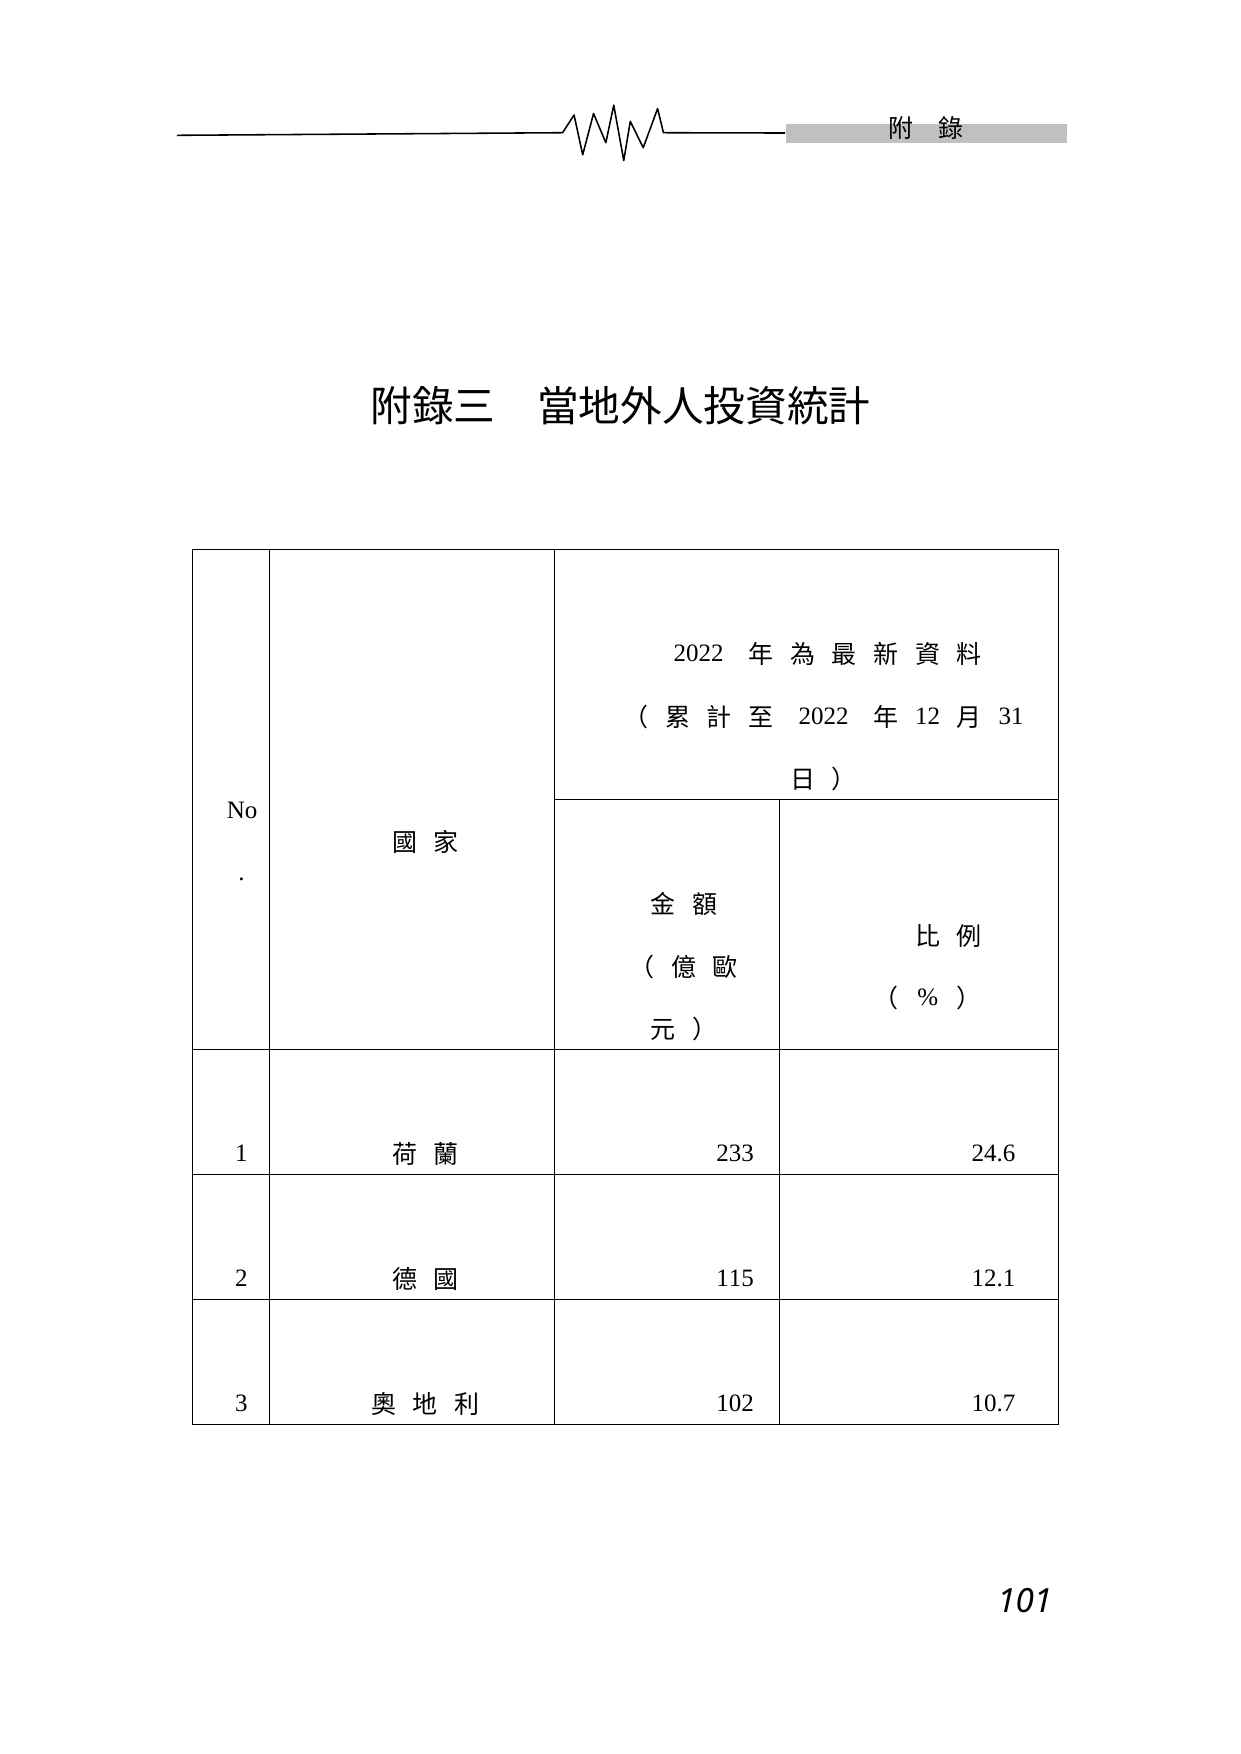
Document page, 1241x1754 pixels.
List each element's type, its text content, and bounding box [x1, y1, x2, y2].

table_cell 102 [555, 1300, 779, 1424]
table_header 2022年為最新資料 （累計至2022年12月31日） [555, 550, 1058, 799]
table_header 國家 [270, 550, 554, 1049]
table_cell 奧地利 [270, 1300, 554, 1424]
table_cell 12.1 [780, 1175, 1058, 1299]
table_cell 金額 （億歐元） [555, 800, 779, 1049]
table_cell 2 [193, 1175, 269, 1299]
table_cell 德國 [270, 1175, 554, 1299]
table_cell 3 [193, 1300, 269, 1424]
table_cell 24.6 [780, 1050, 1058, 1174]
table_cell 荷蘭 [270, 1050, 554, 1174]
text 附錄三 當地外人投資統計 [183, 361, 1058, 424]
table_cell 233 [555, 1050, 779, 1174]
table_cell 1 [193, 1050, 269, 1174]
table_cell 10.7 [780, 1300, 1058, 1424]
table_cell 115 [555, 1175, 779, 1299]
table_cell 比例（%） [780, 800, 1058, 1049]
table_header No. [193, 550, 269, 1049]
